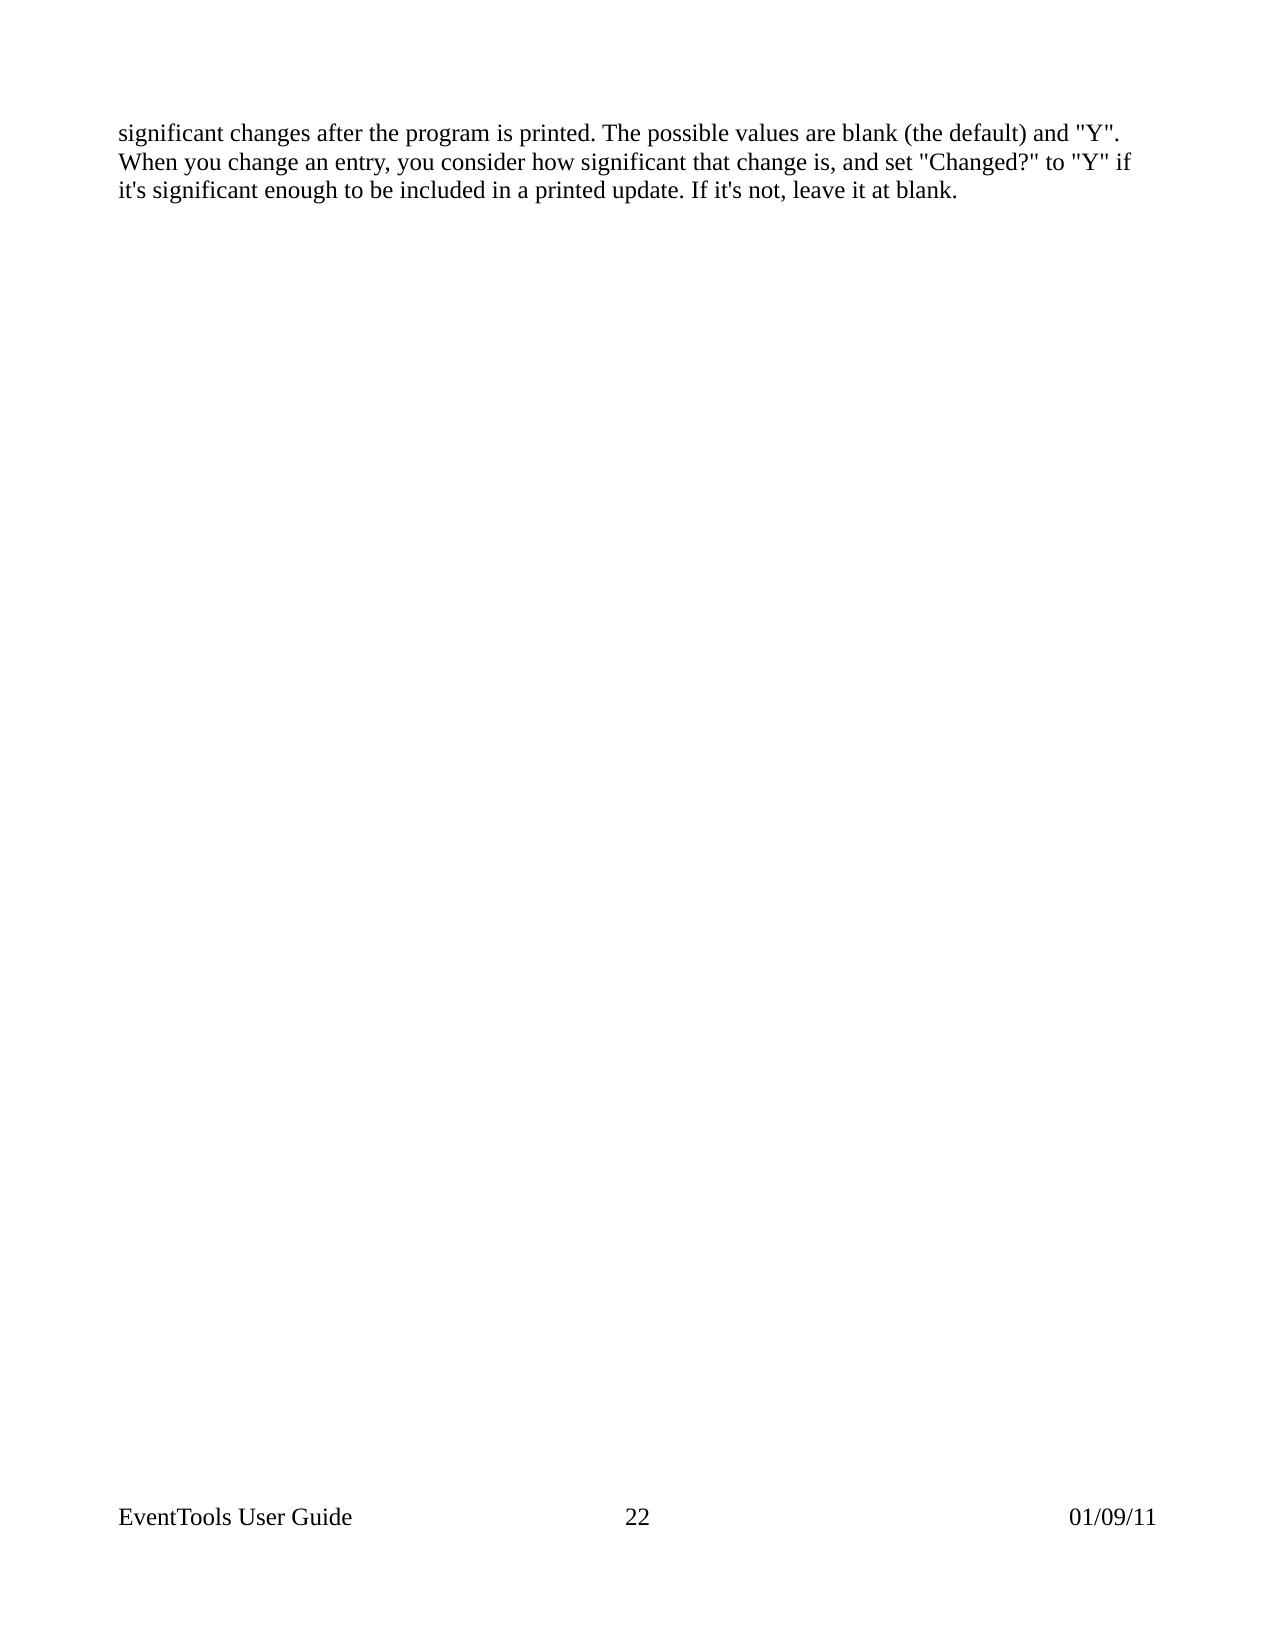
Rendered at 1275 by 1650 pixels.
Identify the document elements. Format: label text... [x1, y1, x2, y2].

text significant changes after the program is printed. The possible values are blank (the default) and "Y". When you change an entry, you consider how significant that change is, and set "Changed?" to "Y" if it's significant enough to be included in a printed update. If it's not, leave it at blank. [118, 118, 1157, 204]
